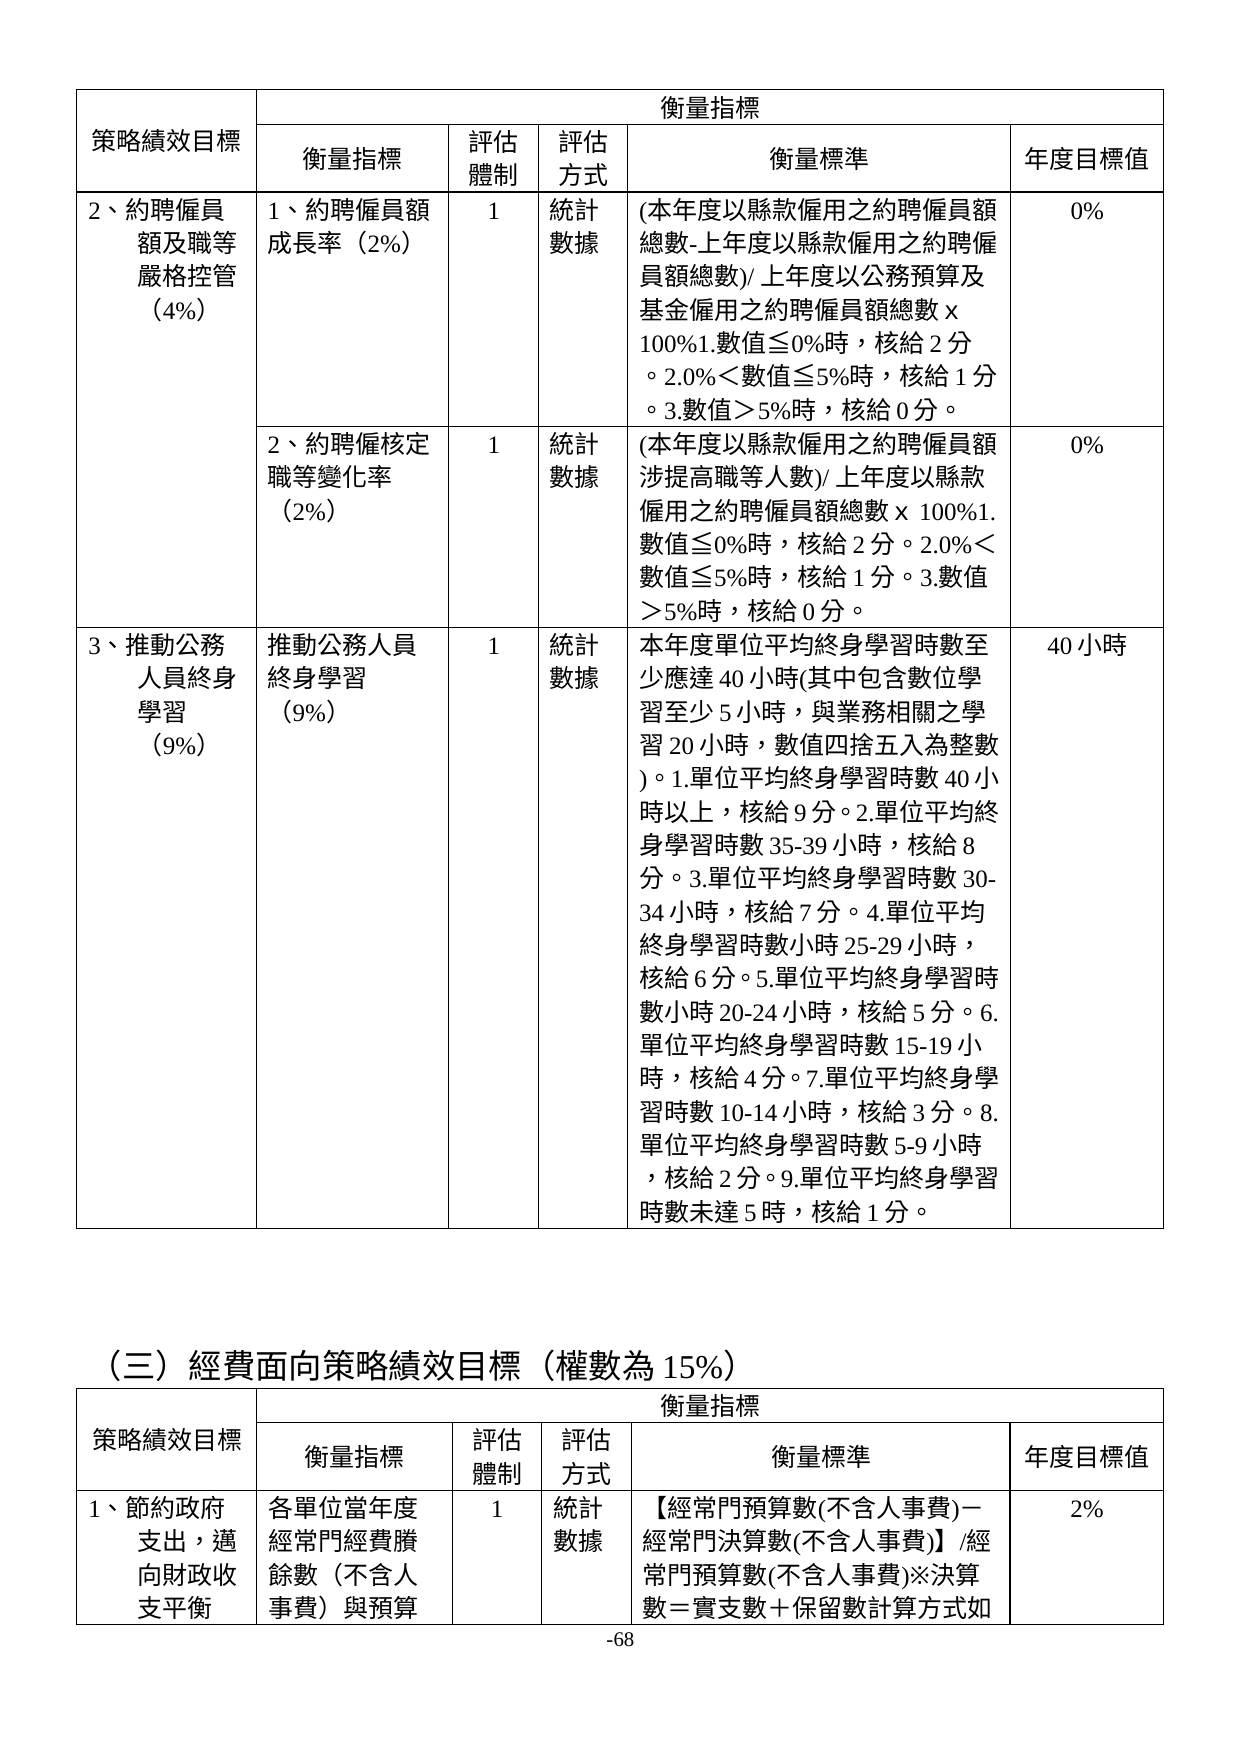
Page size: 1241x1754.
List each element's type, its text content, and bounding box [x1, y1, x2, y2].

table_cell 約聘僱員額及職等嚴格控管（4%） [77, 193, 256, 426]
table_cell 推動公務人員終身學習（9%） [257, 628, 448, 1228]
table_cell 統計數據 [539, 193, 627, 426]
table_cell 評估方式 [542, 1423, 631, 1490]
table_cell 40小時 [1011, 628, 1163, 1228]
table_cell 2% [1011, 1491, 1163, 1624]
text （三）經費面向策略績效目標（權數為15%） [88, 1339, 1152, 1388]
table_cell 各單位當年度經常門經費賸餘數（不含人事費）與預算 [257, 1491, 452, 1624]
table_cell 1 [449, 628, 538, 1228]
table_cell 【經常門預算數(不含人事費)－經常門決算數(不含人事費)】/經常門預算數(不含人事費)※決算數＝實支數＋保留數計算方式如 [632, 1491, 1009, 1624]
table_cell 年度目標值 [1011, 125, 1163, 191]
table_cell 節約政府支出，邁向財政收支平衡 [77, 1491, 256, 1624]
table_cell 本年度單位平均終身學習時數至少應達40小時(其中包含數位學習至少5小時，與業務相關之學習20小時，數值四捨五入為整數)。1.單位平均終身學習時數40小時以上，核給9分。2.單位平均終身學習時數35-39小時，核給8分。3.單位平均終身學習時數30-34小時，核給7分。4.單位平均終身學習時數小時25-29小時，核給6分。5.單位平均終身學習時數小時20-24小時，核給5分。6.單位平均終身學習時數15-19小時，核給4分。7.單位平均終身學習時數10-14小時，核給3分。8.單位平均終身學習時數5-9小時，核給2分。9.單位平均終身學習時數未達5時，核給1分。 [628, 628, 1010, 1228]
table_cell 統計數據 [539, 628, 627, 1228]
table_cell 評估方式 [539, 125, 627, 191]
table_cell 評估體制 [453, 1423, 541, 1490]
table_cell 評估體制 [449, 125, 538, 191]
table_cell (本年度以縣款僱用之約聘僱員額總數-上年度以縣款僱用之約聘僱員額總數)/ 上年度以公務預算及基金僱用之約聘僱員額總數ｘ100%1.數值≦0%時，核給2分。2.0%＜數值≦5%時，核給1分。3.數值＞5%時，核給0分。 [628, 193, 1010, 426]
table_cell 年度目標值 [1011, 1423, 1163, 1490]
table_cell 1 [449, 427, 538, 627]
table_header 策略績效目標 [77, 90, 256, 191]
table_cell 1 [453, 1491, 541, 1624]
table_cell 0% [1011, 193, 1163, 426]
table_cell 衡量標準 [632, 1423, 1009, 1490]
table_cell 衡量指標 [257, 1423, 452, 1490]
table_header 衡量指標 [257, 90, 1163, 124]
table_cell 2、約聘僱核定職等變化率（2%） [257, 427, 448, 627]
table_cell 推動公務人員終身學習（9%） [77, 628, 256, 1228]
table_cell 衡量標準 [628, 125, 1010, 191]
table_cell [77, 426, 256, 627]
table_cell (本年度以縣款僱用之約聘僱員額涉提高職等人數)/ 上年度以縣款僱用之約聘僱員額總數ｘ100%1.數值≦0%時，核給2分。2.0%＜數值≦5%時，核給1分。3.數值＞5%時，核給0分。 [628, 427, 1010, 627]
table_header 策略績效目標 [77, 1389, 256, 1490]
table_cell 統計數據 [539, 427, 627, 627]
table_cell 1、約聘僱員額成長率（2%） [257, 193, 448, 426]
table_cell 衡量指標 [257, 125, 448, 191]
table_cell 1 [449, 193, 538, 426]
table_cell 統計數據 [542, 1491, 631, 1624]
table_cell 0% [1011, 427, 1163, 627]
table_header 衡量指標 [257, 1389, 1163, 1422]
